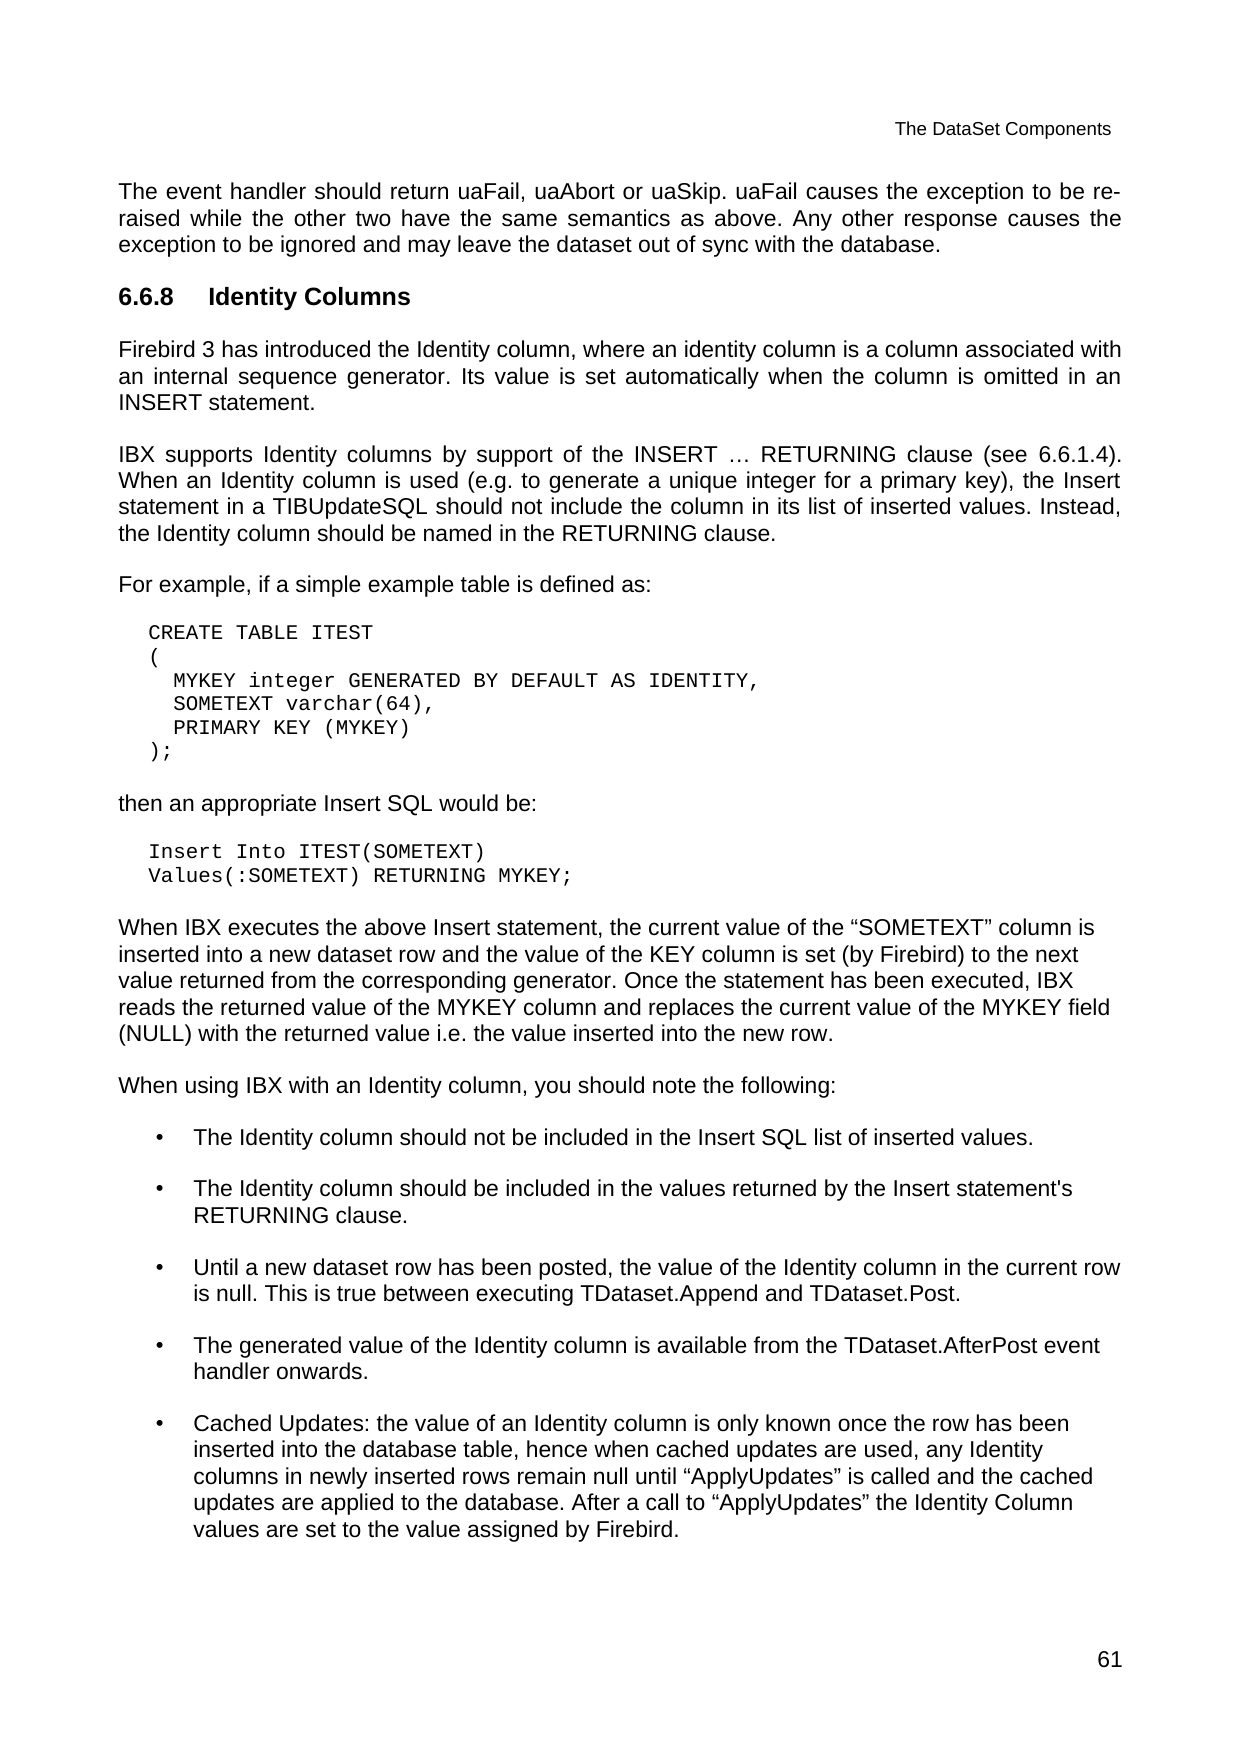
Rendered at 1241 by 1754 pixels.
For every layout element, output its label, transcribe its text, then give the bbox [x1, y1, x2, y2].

list The Identity column should not be included in the Insert SQL list of inserted values. [156, 1123, 1122, 1150]
text PRIMARY KEY (MYKEY) [148, 717, 1122, 741]
list Cached Updates: the value of an Identity column is only known once the row has been inserted into the database table, hence when cached updates are used, any Identity columns in newly inserted rows remain null until “ApplyUpdates” is called and the cached updates are applied to the database. After a call to “ApplyUpdates” the Identity Column values are set to the value assigned by Firebird. [156, 1410, 1122, 1542]
text Firebird 3 has introduced the Identity column, where an identity column is a column associated with an internal sequence generator. Its value is set automatically when the column is omitted in an INSERT statement. [118, 336, 1122, 416]
text Insert Into ITEST(SOMETEXT) [148, 842, 1122, 865]
text CREATE TABLE ITEST [148, 622, 1122, 646]
text MYKEY integer GENERATED BY DEFAULT AS IDENTITY, [148, 669, 1122, 693]
text Values(:SOMETEXT) RETURNING MYKEY; [148, 865, 1122, 889]
text SOMETEXT varchar(64), [148, 693, 1122, 717]
text The event handler should return uaFail, uaAbort or uaSkip. uaFail causes the exception to be re-raised while the other two have the same semantics as above. Any other response causes the exception to be ignored and may leave the dataset out of sync with the database. [118, 178, 1122, 257]
text ( [148, 646, 1122, 669]
text For example, if a simple example table is defined as: [118, 571, 1122, 597]
text When using IBX with an Identity column, you should note the following: [118, 1072, 1122, 1098]
text IBX supports Identity columns by support of the INSERT … RETURNING clause (see 6.6.1.4). When an Identity column is used (e.g. to generate a unique integer for a primary key), the Insert statement in a TIBUpdateSQL should not include the column in its list of inserted values. Instead, the Identity column should be named in the RETURNING clause. [118, 441, 1122, 546]
text When IBX executes the above Insert statement, the current value of the “SOMETEXT” column is inserted into a new dataset row and the value of the KEY column is set (by Firebird) to the next value returned from the corresponding generator. Once the statement has been executed, IBX reads the returned value of the MYKEY column and replaces the current value of the MYKEY field (NULL) with the returned value i.e. the value inserted into the new row. [118, 914, 1122, 1046]
list The generated value of the Identity column is available from the TDataset.AfterPost event handler onwards. [156, 1332, 1122, 1384]
text then an appropriate Insert SQL would be: [118, 790, 1122, 816]
subtitle Identity Columns [118, 282, 1122, 311]
list The Identity column should be included in the values returned by the Insert statement's RETURNING clause. [156, 1175, 1122, 1228]
text ); [148, 741, 1122, 764]
list Until a new dataset row has been posted, the value of the Identity column in the current row is null. This is true between executing TDataset.Append and TDataset.Post. [156, 1254, 1122, 1306]
